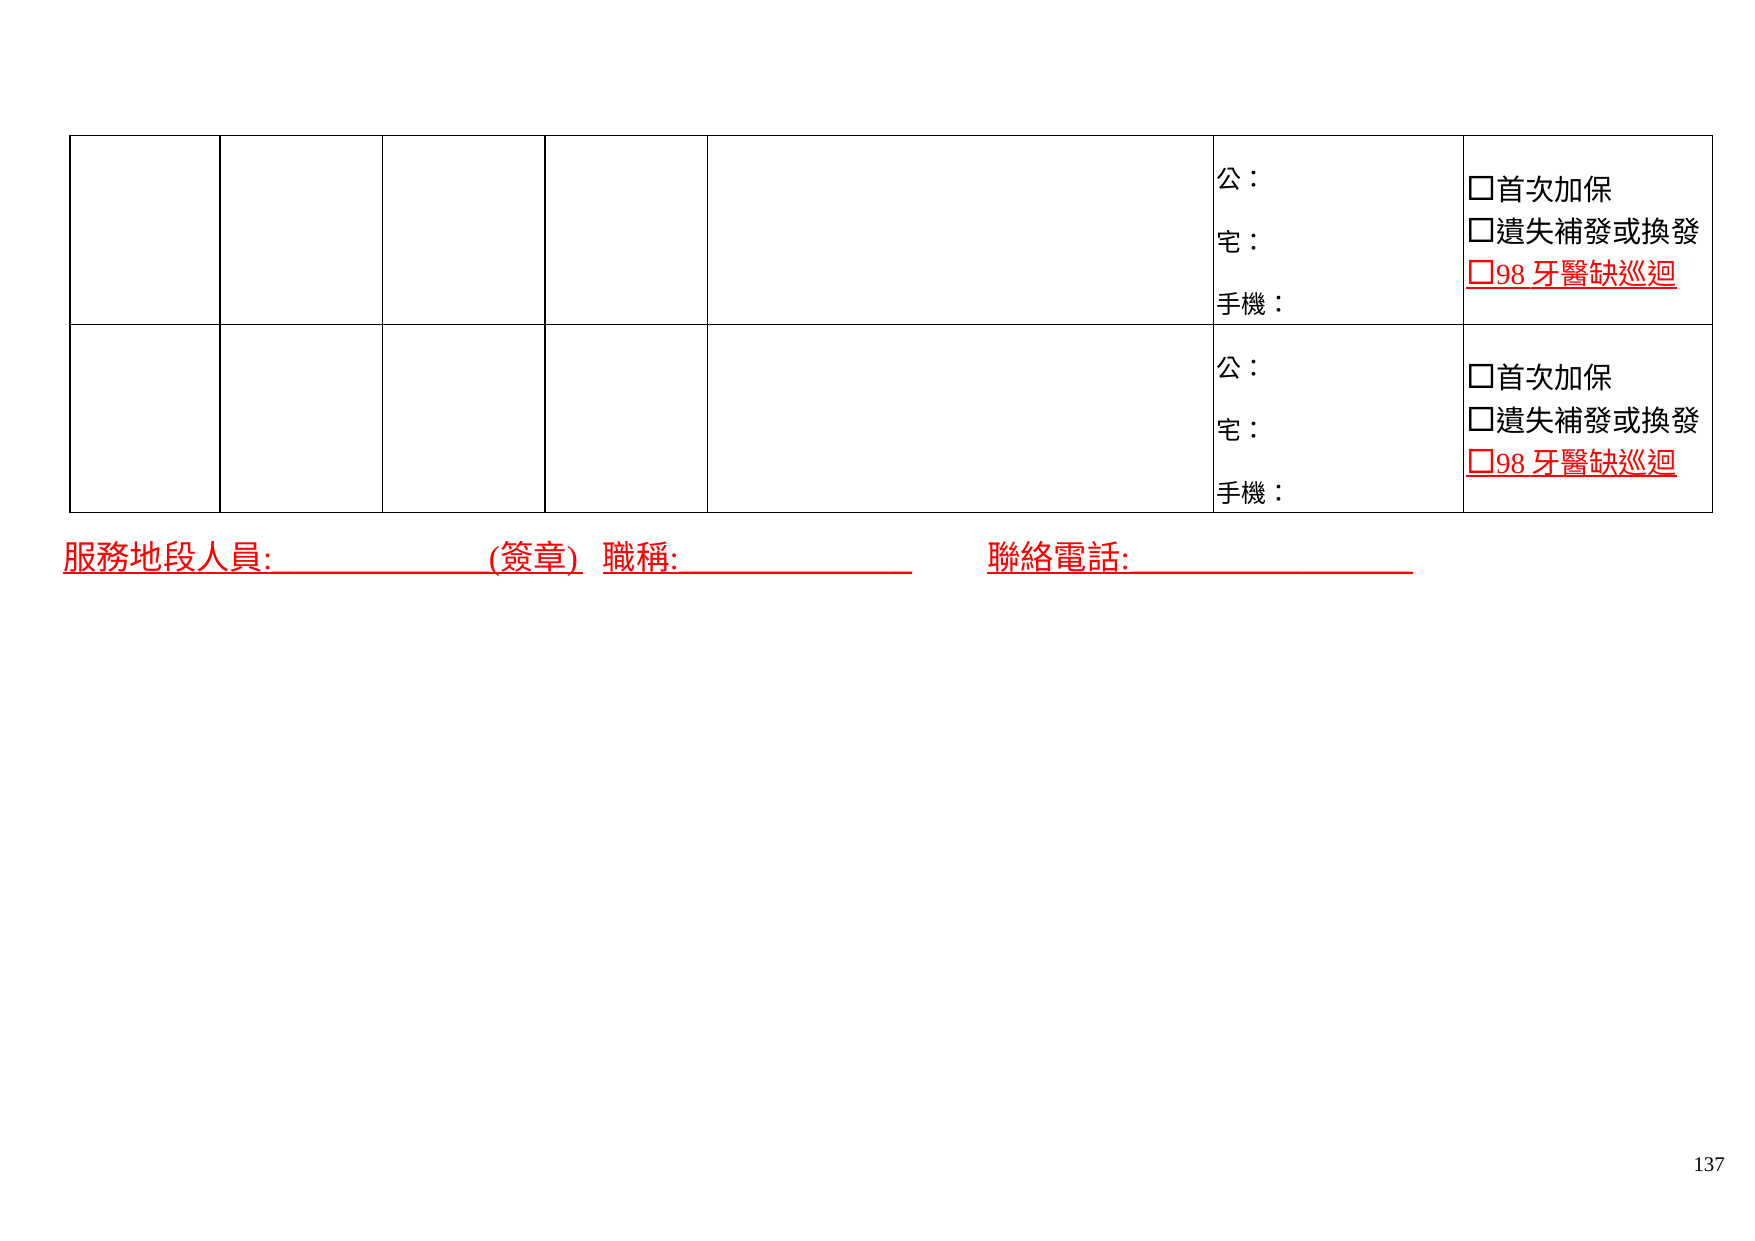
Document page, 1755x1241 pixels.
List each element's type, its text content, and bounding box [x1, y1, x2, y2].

table_cell [383, 325, 544, 512]
table_cell 公： 宅： 手機： [1214, 325, 1463, 512]
table_cell [221, 325, 382, 512]
table_cell [221, 136, 382, 323]
table_cell [546, 136, 707, 323]
table_cell 首次加保 遺失補發或換發 98牙醫缺巡迴 [1464, 136, 1712, 323]
table_cell 首次加保 遺失補發或換發 98牙醫缺巡迴 [1464, 325, 1712, 512]
text 服務地段人員:_____________(簽章) 職稱:______________ 聯絡電話:_________________ [29, 513, 1724, 576]
table_cell [708, 325, 1213, 512]
table_cell [546, 325, 707, 512]
table_cell [383, 136, 544, 323]
table_cell [71, 325, 219, 512]
table_cell [708, 136, 1213, 323]
table_cell [71, 136, 219, 323]
table_cell 公： 宅： 手機： [1214, 136, 1463, 323]
